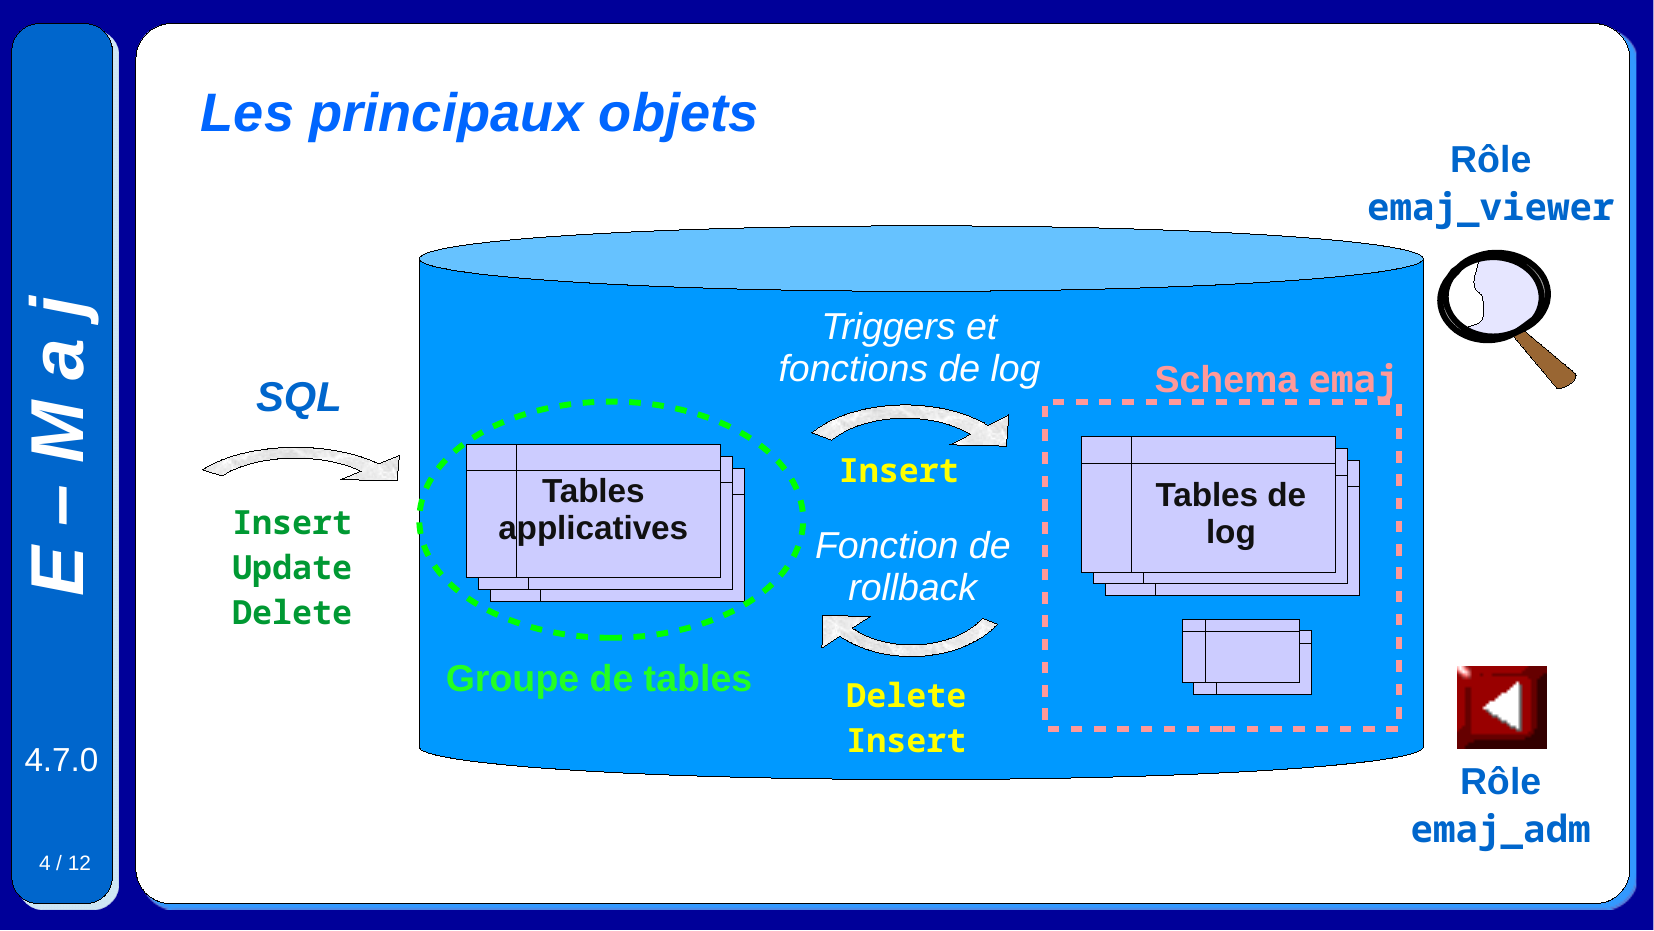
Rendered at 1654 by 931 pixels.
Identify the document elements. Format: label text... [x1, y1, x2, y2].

text_box Tables applicatives [448, 465, 739, 557]
text_box Rôle emaj_viewer [1352, 131, 1631, 233]
picture [1457, 666, 1547, 749]
text_box Triggers et fonctions de log [761, 298, 1058, 398]
text_box Insert Update Delete [183, 491, 402, 626]
text_box Rôle emaj_adm [1395, 752, 1609, 855]
text_box Insert [817, 439, 981, 494]
text_box Fonction de rollback [755, 516, 1070, 616]
text_box Schema emaj [1139, 344, 1414, 406]
text_box Delete Insert [802, 664, 1010, 759]
text_box [419, 260, 1424, 780]
text_box Tables de log [1138, 468, 1323, 561]
text_box [202, 447, 400, 481]
text_box SQL [194, 366, 404, 428]
title Les principaux objets [200, 34, 1575, 191]
text_box Groupe de tables [431, 649, 768, 707]
text_box [1440, 252, 1577, 389]
